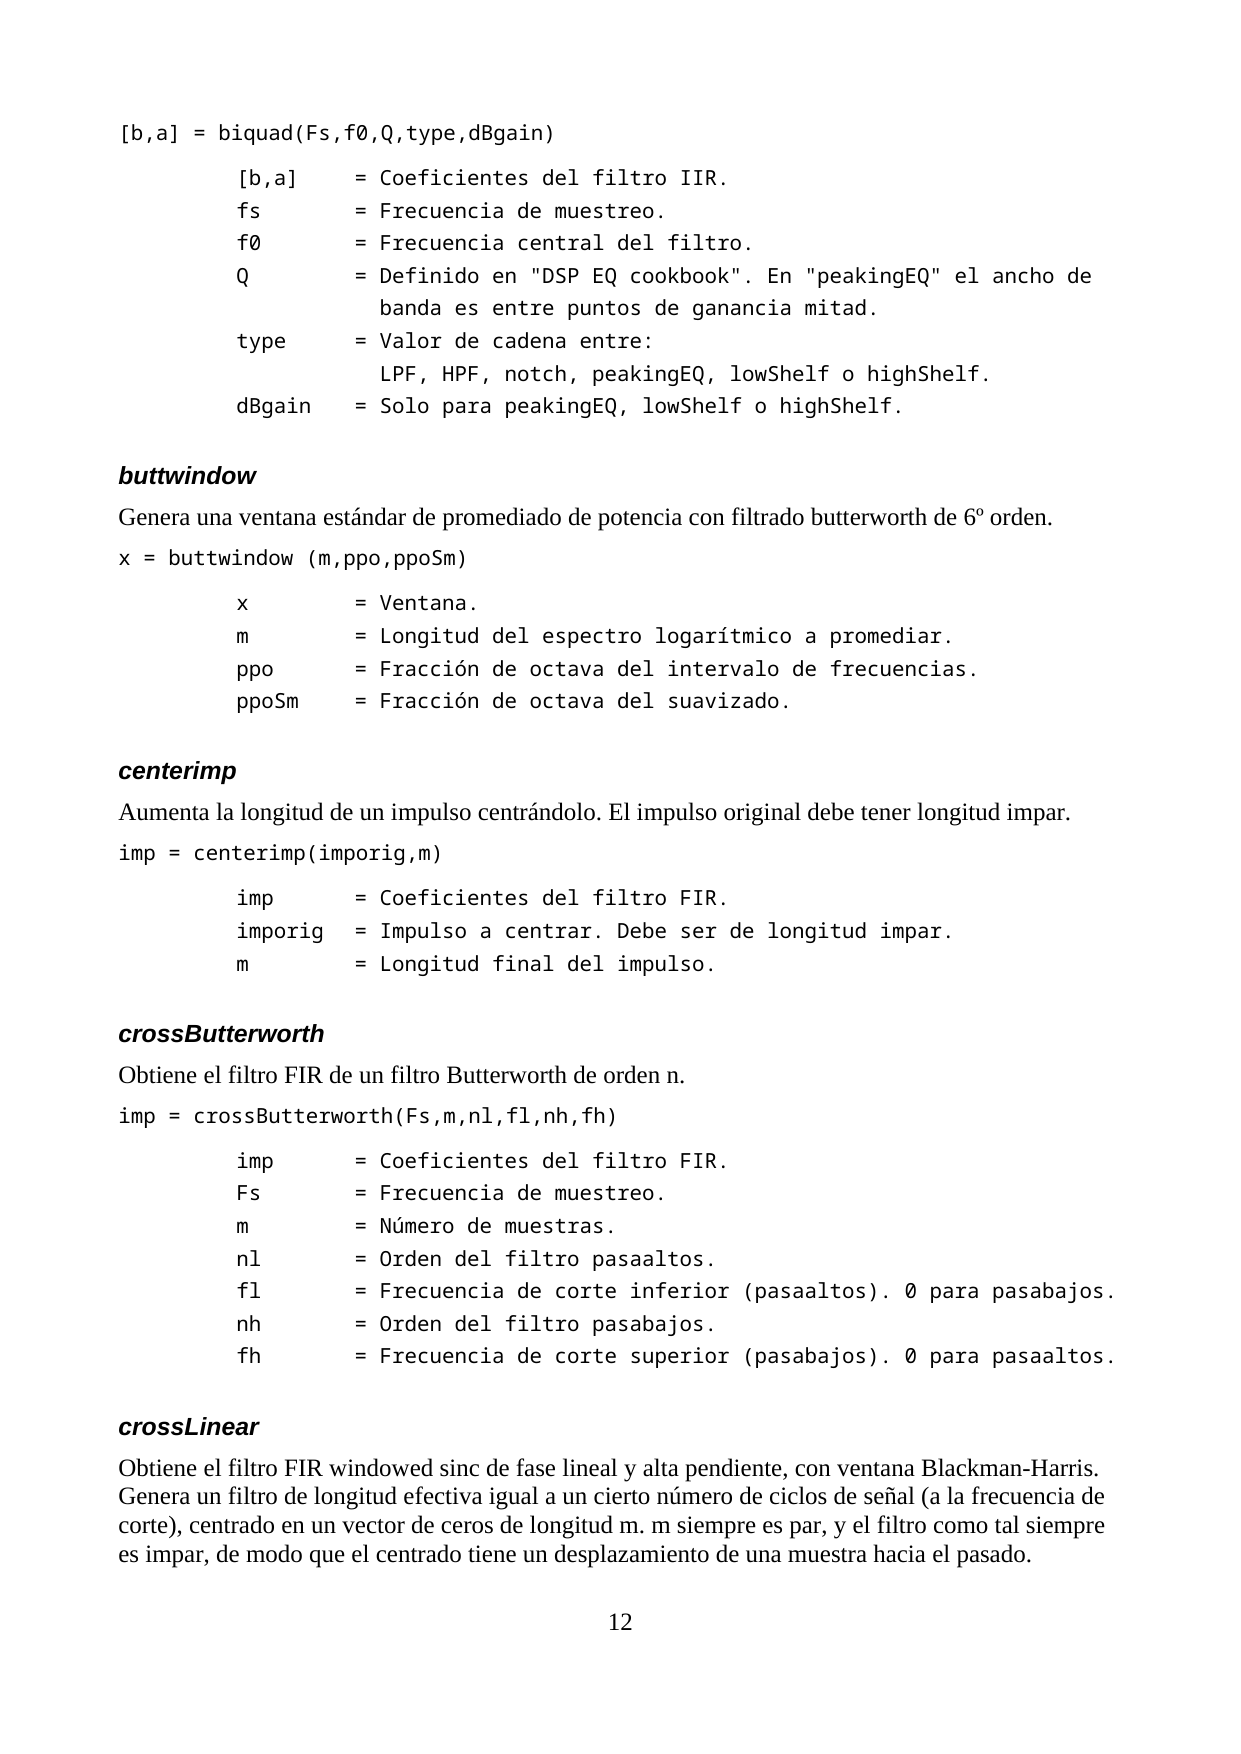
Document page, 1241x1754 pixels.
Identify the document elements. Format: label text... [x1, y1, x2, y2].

subtitle crossButterworth [118, 1019, 1122, 1047]
subtitle buttwindow [118, 461, 1122, 490]
text [b,a] = biquad(Fs,f0,Q,type,dBgain) [118, 118, 1122, 147]
text [b,a] = Coeficientes del filtro IIR. fs = Frecuencia de muestreo. f0 = Frecuencia central del filtro. Q = Definido en "DSP EQ cookbook". En "peakingEQ" el ancho de banda es entre puntos de ganancia mitad. type = Valor de cadena entre: LPF, HPF, notch, peakingEQ, lowShelf o highShelf. dBgain = Solo para peakingEQ, lowShelf o highShelf. [118, 163, 1122, 420]
text x = buttwindow (m,ppo,ppoSm) [118, 543, 1122, 572]
text imp = Coeficientes del filtro FIR. imporig = Impulso a centrar. Debe ser de longitud impar. m = Longitud final del impulso. [118, 883, 1122, 977]
text imp = Coeficientes del filtro FIR. Fs = Frecuencia de muestreo. m = Número de muestras. nl = Orden del filtro pasaaltos. fl = Frecuencia de corte inferior (pasaaltos). 0 para pasabajos. nh = Orden del filtro pasabajos. fh = Frecuencia de corte superior (pasabajos). 0 para pasaaltos. [118, 1146, 1122, 1370]
subtitle crossLinear [118, 1412, 1122, 1440]
text Genera una ventana estándar de promediado de potencia con filtrado butterworth de 6º orden. [118, 502, 1122, 531]
text imp = crossButterworth(Fs,m,nl,fl,nh,fh) [118, 1101, 1122, 1129]
text imp = centerimp(imporig,m) [118, 838, 1122, 867]
subtitle centerimp [118, 756, 1122, 785]
text Aumenta la longitud de un impulso centrándolo. El impulso original debe tener longitud impar. [118, 797, 1122, 826]
text x = Ventana. m = Longitud del espectro logarítmico a promediar. ppo = Fracción de octava del intervalo de frecuencias. ppoSm = Fracción de octava del suavizado. [118, 588, 1122, 715]
text Obtiene el filtro FIR de un filtro Butterworth de orden n. [118, 1060, 1122, 1088]
text Obtiene el filtro FIR windowed sinc de fase lineal y alta pendiente, con ventana Blackman-Harris. Genera un filtro de longitud efectiva igual a un cierto número de ciclos de señal (a la frecuencia de corte), centrado en un vector de ceros de longitud m. m siempre es par, y el filtro como tal siempre es impar, de modo que el centrado tiene un desplazamiento de una muestra hacia el pasado. [118, 1453, 1122, 1568]
